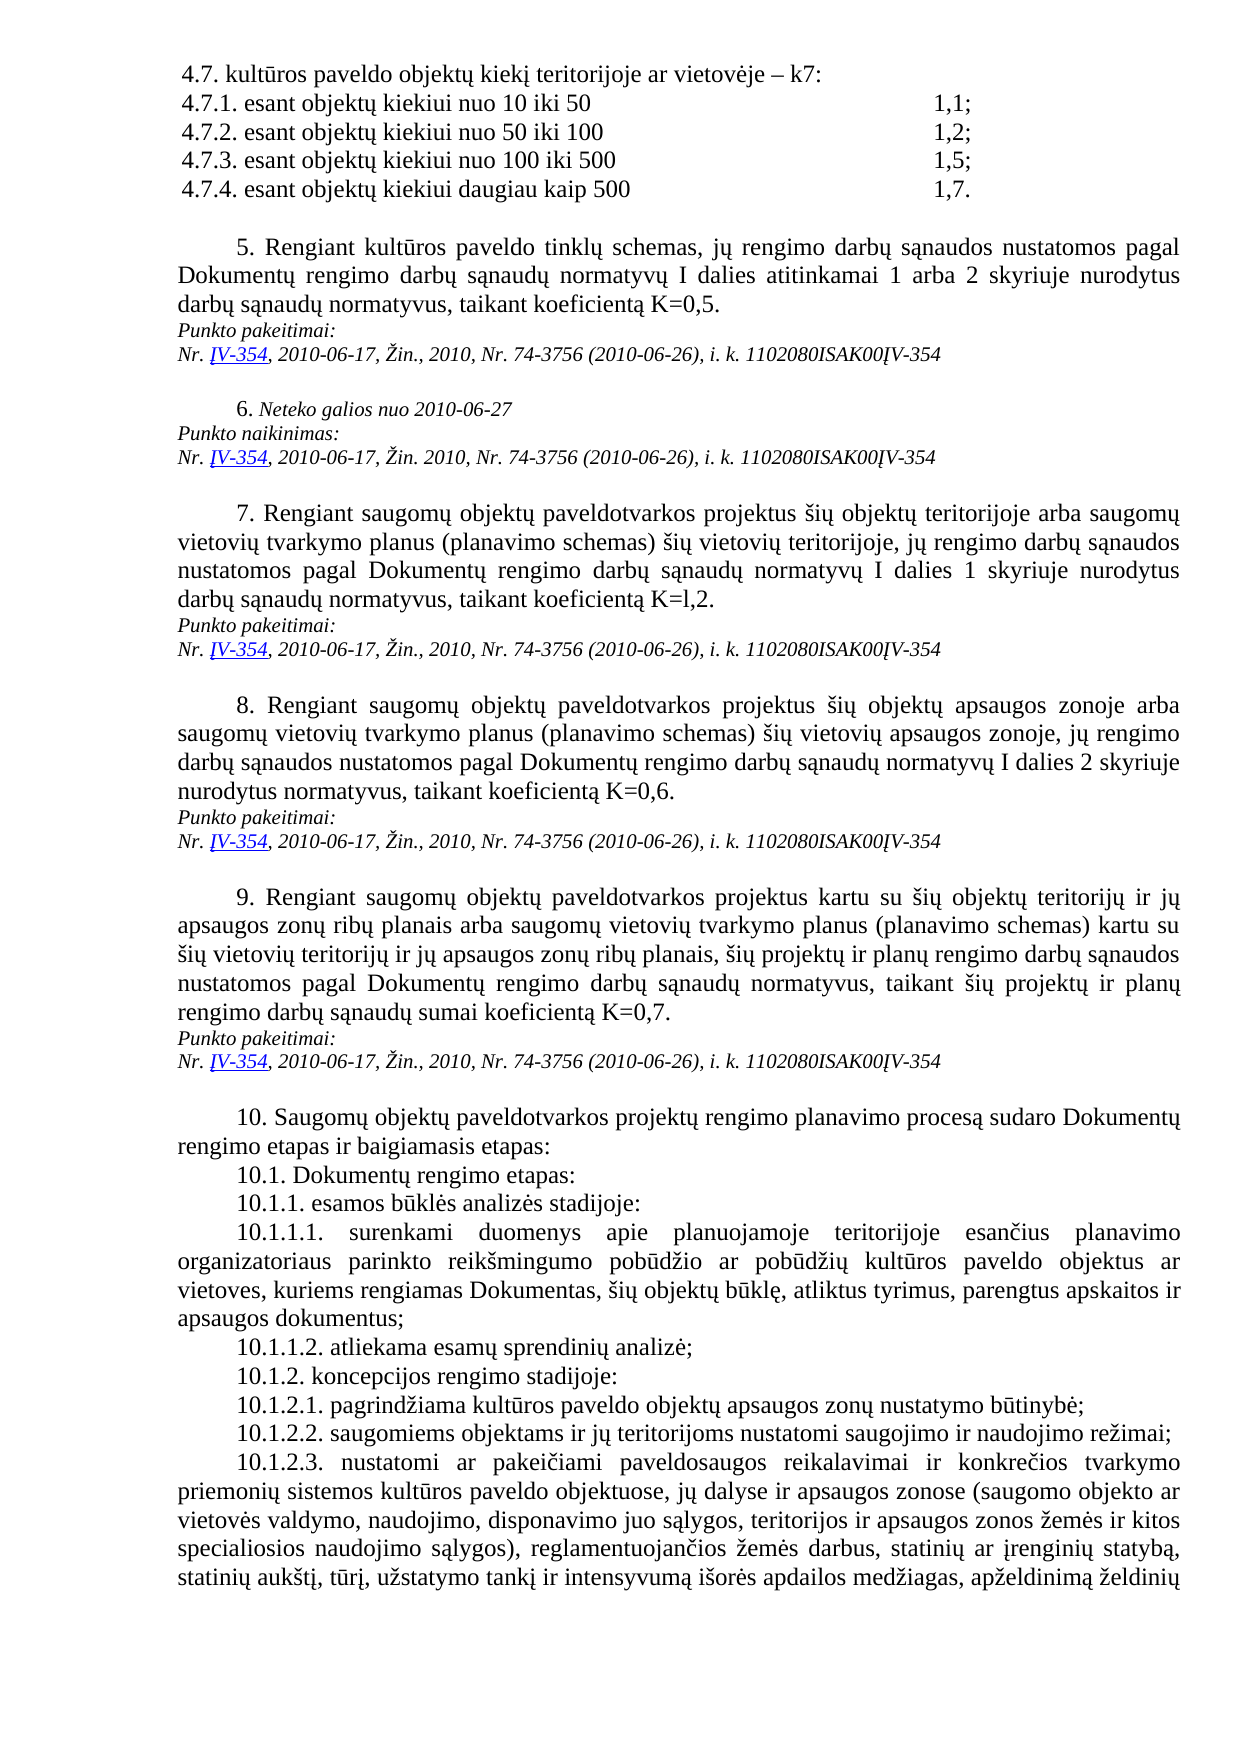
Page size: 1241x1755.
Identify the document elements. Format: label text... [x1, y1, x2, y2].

text Nr. ĮV-354, 2010-06-17, Žin., 2010, Nr. 74-3756 (2010-06-26), i. k. 1102080ISAK00ĮV-354 [177, 637, 1181, 661]
text 10.1. Dokumentų rengimo etapas: [177, 1160, 1181, 1188]
text Nr. ĮV-354, 2010-06-17, Žin., 2010, Nr. 74-3756 (2010-06-26), i. k. 1102080ISAK00ĮV-354 [177, 1049, 1181, 1073]
text 7. Rengiant saugomų objektų paveldotvarkos projektus šių objektų teritorijoje arba saugomų vietovių tvarkymo planus (planavimo schemas) šių vietovių teritorijoje, jų rengimo darbų sąnaudos nustatomos pagal Dokumentų rengimo darbų sąnaudų normatyvų I dalies 1 skyriuje nurodytus darbų sąnaudų normatyvus, taikant koeficientą K=l,2. [177, 498, 1181, 613]
text 10.1.1. esamos būklės analizės stadijoje: [177, 1188, 1181, 1217]
text Nr. ĮV-354, 2010-06-17, Žin., 2010, Nr. 74-3756 (2010-06-26), i. k. 1102080ISAK00ĮV-354 [177, 342, 1181, 366]
text 5. Rengiant kultūros paveldo tinklų schemas, jų rengimo darbų sąnaudos nustatomos pagal Dokumentų rengimo darbų sąnaudų normatyvų I dalies atitinkamai 1 arba 2 skyriuje nurodytus darbų sąnaudų normatyvus, taikant koeficientą K=0,5. [177, 232, 1181, 318]
text Punkto pakeitimai: [177, 1025, 1181, 1049]
text 10.1.2.2. saugomiems objektams ir jų teritorijoms nustatomi saugojimo ir naudojimo režimai; [177, 1418, 1181, 1447]
text 6. Neteko galios nuo 2010-06-27 [177, 395, 1181, 421]
text Punkto pakeitimai: [177, 805, 1181, 829]
text 10.1.1.1. surenkami duomenys apie planuojamoje teritorijoje esančius planavimo organizatoriaus parinkto reikšmingumo pobūdžio ar pobūdžių kultūros paveldo objektus ar vietoves, kuriems rengiamas Dokumentas, šių objektų būklę, atliktus tyrimus, parengtus apskaitos ir apsaugos dokumentus; [177, 1217, 1181, 1332]
text 9. Rengiant saugomų objektų paveldotvarkos projektus kartu su šių objektų teritorijų ir jų apsaugos zonų ribų planais arba saugomų vietovių tvarkymo planus (planavimo schemas) kartu su šių vietovių teritorijų ir jų apsaugos zonų ribų planais, šių projektų ir planų rengimo darbų sąnaudos nustatomos pagal Dokumentų rengimo darbų sąnaudų normatyvus, taikant šių projektų ir planų rengimo darbų sąnaudų sumai koeficientą K=0,7. [177, 882, 1181, 1025]
text Punkto pakeitimai: [177, 318, 1181, 342]
text Nr. ĮV-354, 2010-06-17, Žin. 2010, Nr. 74-3756 (2010-06-26), i. k. 1102080ISAK00ĮV-354 [177, 445, 1181, 469]
text 10.1.1.2. atliekama esamų sprendinių analizė; [177, 1332, 1181, 1361]
text 10.1.2.1. pagrindžiama kultūros paveldo objektų apsaugos zonų nustatymo būtinybė; [177, 1390, 1181, 1418]
text Punkto naikinimas: [177, 421, 1181, 445]
text 10. Saugomų objektų paveldotvarkos projektų rengimo planavimo procesą sudaro Dokumentų rengimo etapas ir baigiamasis etapas: [177, 1102, 1181, 1160]
text 10.1.2. koncepcijos rengimo stadijoje: [177, 1361, 1181, 1390]
text 8. Rengiant saugomų objektų paveldotvarkos projektus šių objektų apsaugos zonoje arba saugomų vietovių tvarkymo planus (planavimo schemas) šių vietovių apsaugos zonoje, jų rengimo darbų sąnaudos nustatomos pagal Dokumentų rengimo darbų sąnaudų normatyvų I dalies 2 skyriuje nurodytus normatyvus, taikant koeficientą K=0,6. [177, 690, 1181, 805]
text Punkto pakeitimai: [177, 613, 1181, 637]
text 10.1.2.3. nustatomi ar pakeičiami paveldosaugos reikalavimai ir konkrečios tvarkymo priemonių sistemos kultūros paveldo objektuose, jų dalyse ir apsaugos zonose (saugomo objekto ar vietovės valdymo, naudojimo, disponavimo juo sąlygos, teritorijos ir apsaugos zonos žemės ir kitos specialiosios naudojimo sąlygos), reglamentuojančios žemės darbus, statinių ar įrenginių statybą, statinių aukštį, tūrį, užstatymo tankį ir intensyvumą išorės apdailos medžiagas, apželdinimą želdinių [177, 1447, 1181, 1591]
text Nr. ĮV-354, 2010-06-17, Žin., 2010, Nr. 74-3756 (2010-06-26), i. k. 1102080ISAK00ĮV-354 [177, 829, 1181, 853]
